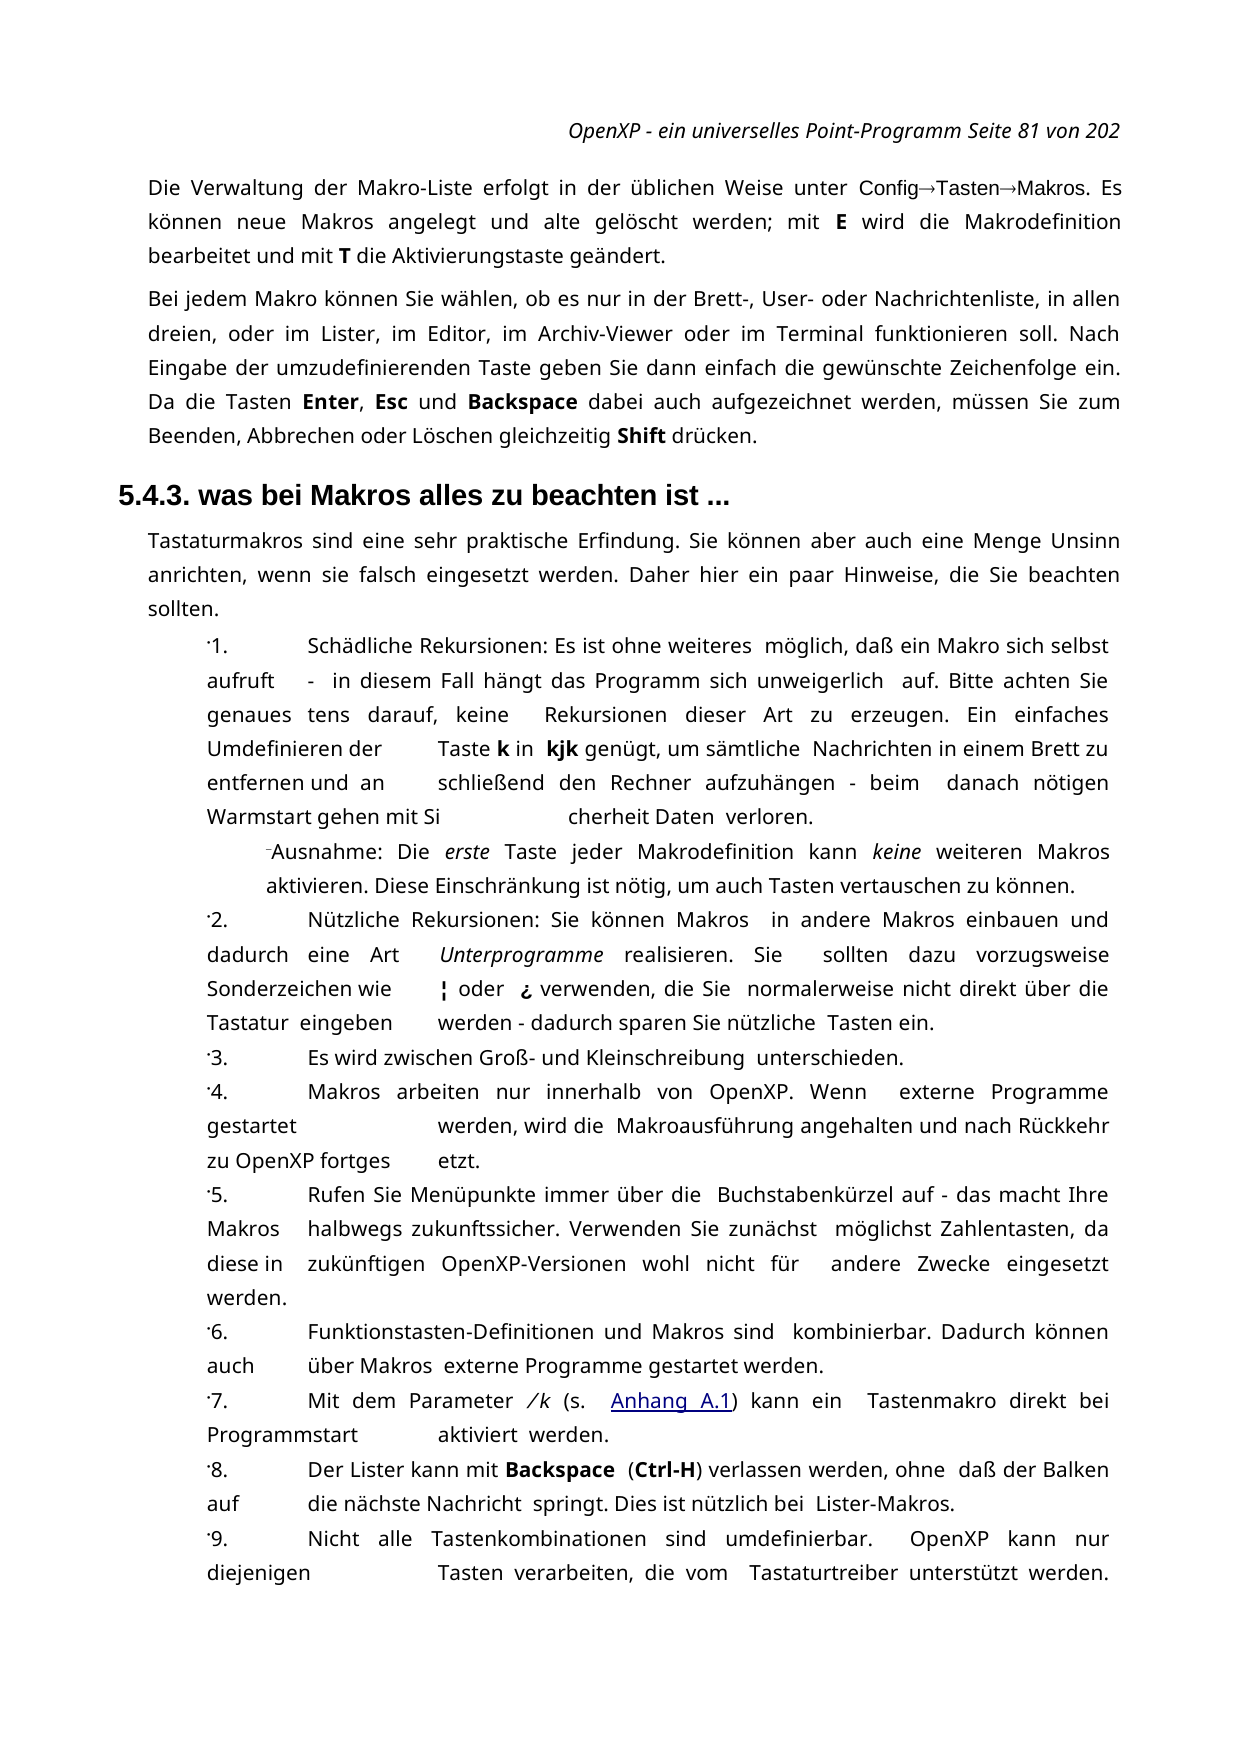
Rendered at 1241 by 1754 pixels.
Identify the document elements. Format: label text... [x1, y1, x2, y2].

list 9. Nicht alle Tastenkombinationen sind umdefinierbar. OpenXP kann nur diejenigen Tasten verarbeiten, die vom Tastaturtreiber unterstützt werden. [177, 1523, 1110, 1586]
list 8. Der Lister kann mit Backspace (Ctrl-H) verlassen werden, ohne daß der Balken auf die nächste Nachricht springt. Dies ist nützlich bei Lister-Makros. [177, 1455, 1110, 1517]
list 5. Rufen Sie Menüpunkte immer über die Buchstabenkürzel auf - das macht Ihre Makros halbwegs zukunftssicher. Verwenden Sie zunächst möglichst Zahlentasten, da diese in zukünftigen OpenXP-Versionen wohl nicht für andere Zwecke eingesetzt werden. [177, 1180, 1110, 1311]
list 1. Schädliche Rekursionen: Es ist ohne weiteres möglich, daß ein Makro sich selbst aufruft - in diesem Fall hängt das Programm sich unweigerlich auf. Bitte achten Sie genaues tens darauf, keine Rekursionen dieser Art zu erzeugen. Ein einfaches Umdefinieren der Taste k in kjk genügt, um sämtliche Nachrichten in einem Brett zu entfernen und an schließend den Rechner aufzuhängen - beim danach nötigen Warmstart gehen mit Si cherheit Daten verloren. [177, 631, 1110, 831]
text Die Verwaltung der Makro-Liste erfolgt in der üblichen Weise unter Config®Tasten®Makros. Es können neue Makros angelegt und alte gelöscht werden; mit E wird die Makrodefinition bearbeitet und mit T die Aktivierungstaste geändert. [148, 173, 1122, 269]
list Ausnahme: Die erste Taste jeder Makrodefinition kann keine weiteren Makros aktivieren. Diese Einschränkung ist nötig, um auch Tasten vertauschen zu können. [177, 837, 1110, 899]
list 4. Makros arbeiten nur innerhalb von OpenXP. Wenn externe Programme gestartet werden, wird die Makroausführung angehalten und nach Rückkehr zu OpenXP fortges etzt. [177, 1077, 1110, 1174]
text Tastaturmakros sind eine sehr praktische Erfindung. Sie können aber auch eine Menge Unsinn anrichten, wenn sie falsch eingesetzt werden. Daher hier ein paar Hinweise, die Sie beachten sollten. [148, 526, 1122, 623]
subtitle 5.4.3. was bei Makros alles zu beachten ist ... [118, 472, 1122, 511]
list 3. Es wird zwischen Groß- und Kleinschreibung unterschieden. [177, 1043, 1110, 1071]
text Bei jedem Makro können Sie wählen, ob es nur in der Brett-, User- oder Nachrichtenliste, in allen dreien, oder im Lister, im Editor, im Archiv-Viewer oder im Terminal funktionieren soll. Nach Eingabe der umzudefinierenden Taste geben Sie dann einfach die gewünschte Zeichenfolge ein. Da die Tasten Enter, Esc und Backspace dabei auch aufgezeichnet werden, müssen Sie zum Beenden, Abbrechen oder Löschen gleichzeitig Shift drücken. [148, 284, 1122, 449]
list 2. Nützliche Rekursionen: Sie können Makros in andere Makros einbauen und dadurch eine Art Unterprogramme realisieren. Sie sollten dazu vorzugsweise Sonderzeichen wie ¦ oder ¿ verwenden, die Sie normalerweise nicht direkt über die Tastatur eingeben werden - dadurch sparen Sie nützliche Tasten ein. [177, 905, 1110, 1037]
list 6. Funktionstasten-Definitionen und Makros sind kombinierbar. Dadurch können auch über Makros externe Programme gestartet werden. [177, 1317, 1110, 1380]
list 7. Mit dem Parameter /k (s. Anhang A.1) kann ein Tastenmakro direkt bei Programmstart aktiviert werden. [177, 1386, 1110, 1449]
